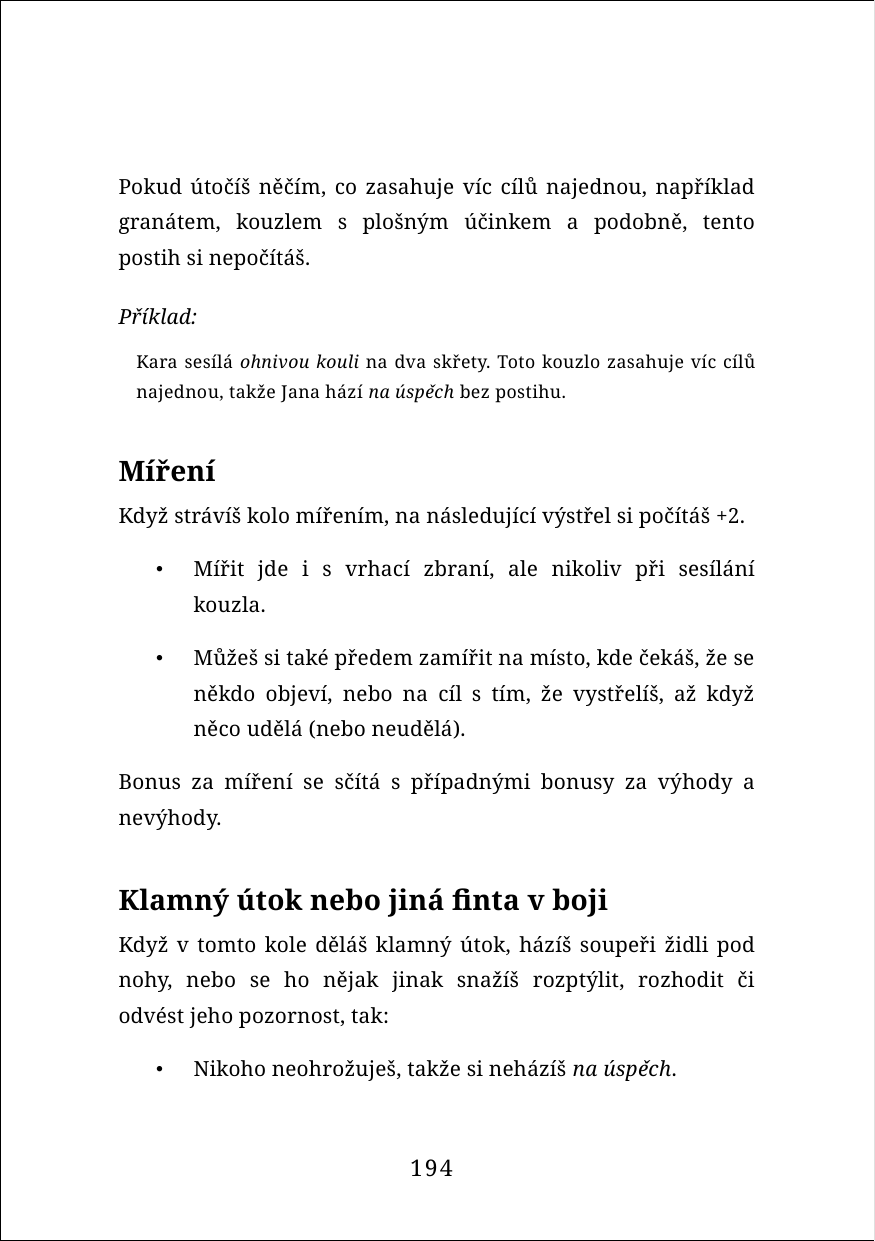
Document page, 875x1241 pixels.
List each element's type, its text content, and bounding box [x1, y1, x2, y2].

text Pokud útočíš něčím, co zasahuje víc cílů najednou, například granátem, kouzlem s plošným účinkem a podobně, tento postih si nepočítáš. [118, 172, 756, 271]
list Můžeš si také předem zamířit na místo, kde čekáš, že se někdo objeví, nebo na cíl s tím, že vystřelíš, až když něco udělá (nebo neudělá). [156, 643, 756, 743]
text Když strávíš kolo mířením, na následující výstřel si počítáš +2. [118, 501, 756, 529]
text Příklad: [118, 302, 756, 330]
list Mířit jde i s vrhací zbraní, ale nikoliv při sesílání kouzla. [156, 554, 756, 618]
subtitle Klamný útok nebo jiná finta v boji [118, 880, 756, 918]
text Bonus za míření se sčítá s případnými bonusy za výhody a nevýhody. [118, 767, 756, 831]
list Nikoho neohrožuješ, takže si neházíš na úspěch. [156, 1054, 756, 1083]
text Kara sesílá ohnivou kouli na dva skřety. Toto kouzlo zasahuje víc cílů najednou, takže Jana hází na úspěch bez postihu. [136, 349, 756, 404]
subtitle Míření [118, 451, 756, 489]
text Když v tomto kole děláš klamný útok, házíš soupeři židli pod nohy, nebo se ho nějak jinak snažíš rozptýlit, rozhodit či odvést jeho pozornost, tak: [118, 930, 756, 1029]
